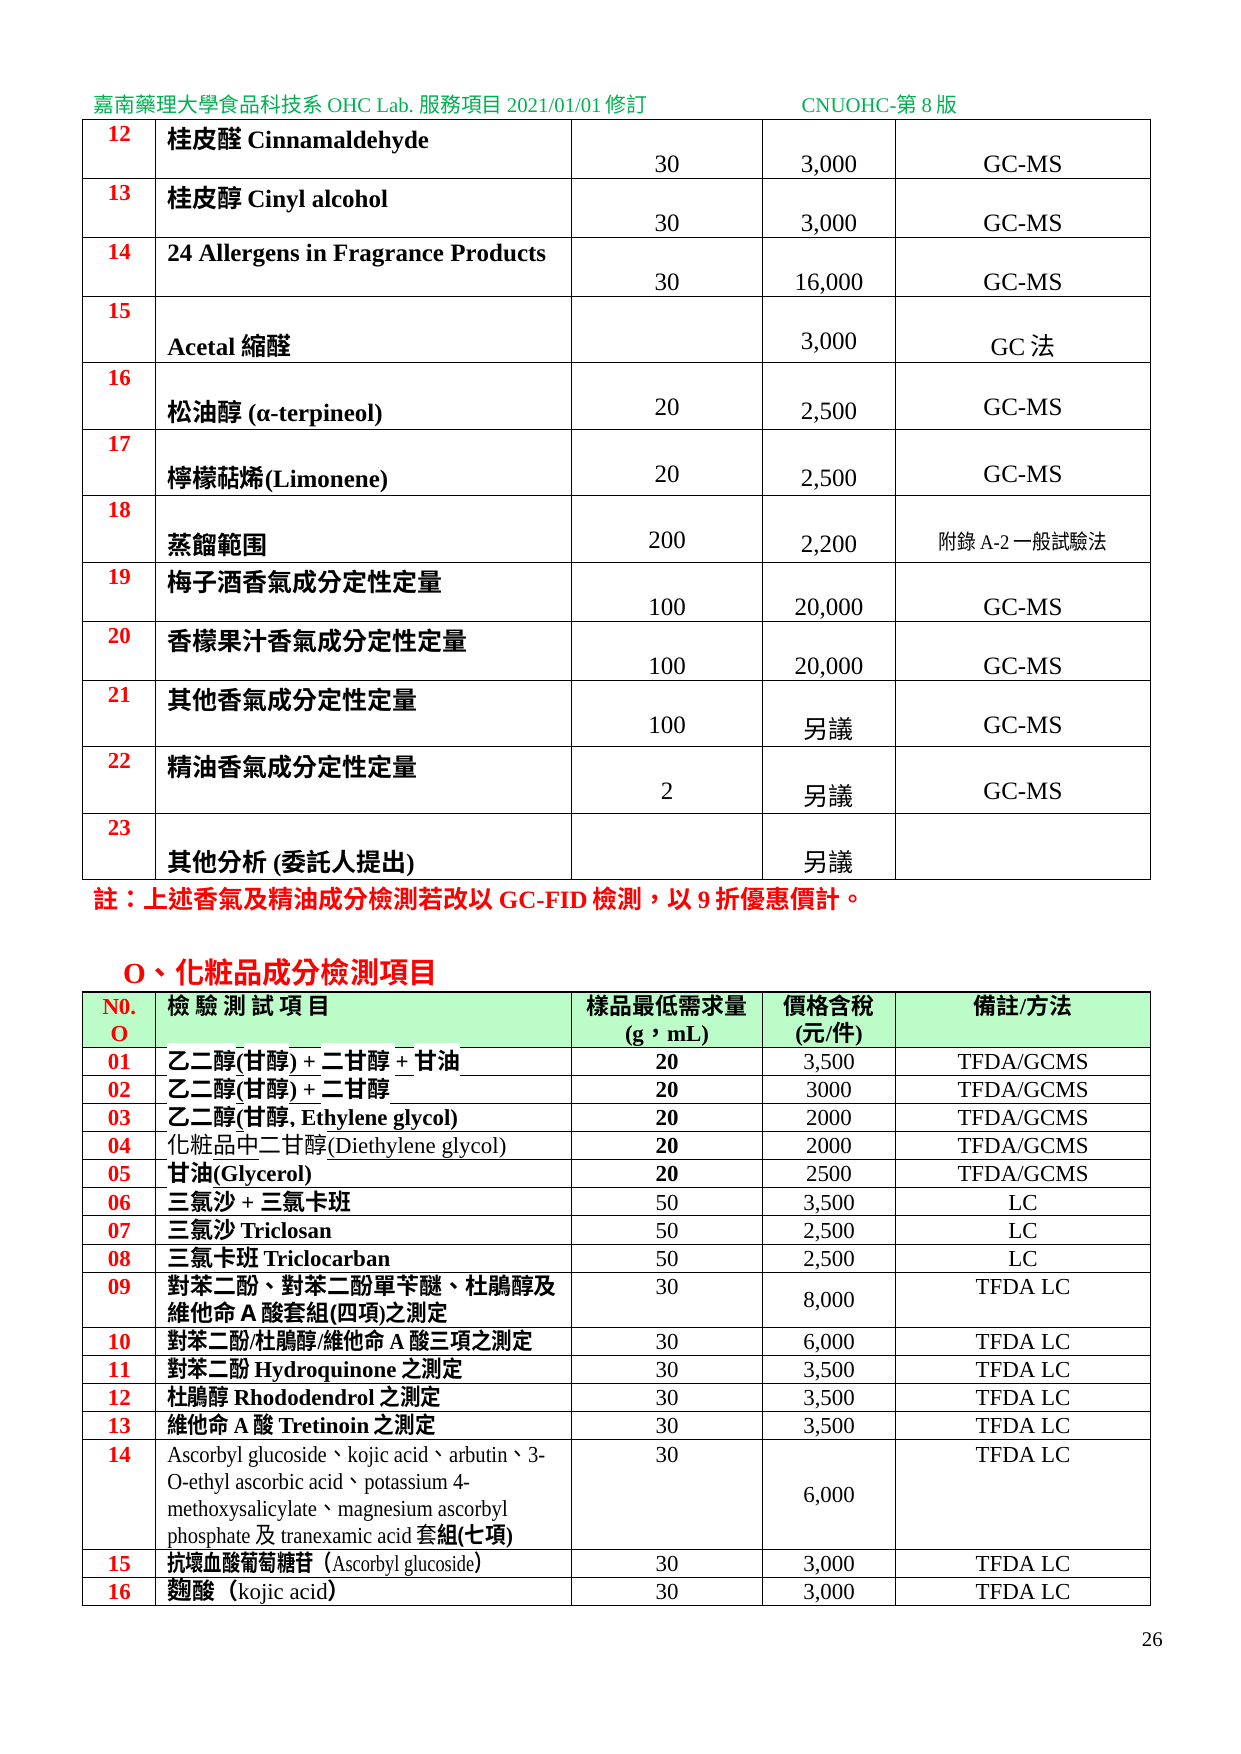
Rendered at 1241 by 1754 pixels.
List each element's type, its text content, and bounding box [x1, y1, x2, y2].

table_cell GC-MS [896, 681, 1150, 746]
table_cell 6,000 [763, 1328, 895, 1355]
table_cell 16,000 [763, 238, 895, 296]
table_cell 乙二醇(甘醇) + 二甘醇 + 甘油 [156, 1048, 571, 1075]
table_cell 桂皮醛Cinnamaldehyde [156, 120, 571, 178]
table_cell 3,500 [763, 1356, 895, 1383]
table_cell 20 [83, 622, 155, 679]
table_cell 03 [83, 1104, 155, 1131]
table_cell 3,000 [763, 179, 895, 237]
table_cell 20 [572, 430, 762, 495]
table_cell 15 [83, 1550, 155, 1577]
table_cell 14 [83, 238, 155, 296]
table_header 樣品最低需求量(g，mL) [572, 993, 762, 1047]
table_cell 09 [83, 1273, 155, 1327]
table_cell TFDA LC [896, 1273, 1150, 1327]
table_cell TFDA/GCMS [896, 1160, 1150, 1187]
table_cell 甘油(Glycerol) [156, 1160, 571, 1187]
table_cell 梅子酒香氣成分定性定量 [156, 563, 571, 621]
table_cell 另議 [763, 747, 895, 812]
table_cell 乙二醇(甘醇, Ethylene glycol) [156, 1104, 571, 1131]
table_cell GC法 [896, 297, 1150, 362]
table_cell 16 [83, 1578, 155, 1605]
table_cell [572, 814, 762, 879]
table_cell 16 [83, 363, 155, 429]
table_cell 3,000 [763, 1550, 895, 1577]
table_cell 2,500 [763, 1245, 895, 1272]
table_cell 30 [572, 179, 762, 237]
table_cell TFDA/GCMS [896, 1104, 1150, 1131]
table_cell 14 [83, 1440, 155, 1549]
table_cell 松油醇 (α-terpineol) [156, 363, 571, 429]
table_cell 30 [572, 1550, 762, 1577]
table_cell 23 [83, 814, 155, 879]
table_cell GC-MS [896, 622, 1150, 679]
table_cell 10 [83, 1328, 155, 1355]
table_cell 對苯二酚/杜鵑醇/維他命A酸三項之測定 [156, 1328, 571, 1355]
table_cell 20,000 [763, 622, 895, 679]
table_cell 其他香氣成分定性定量 [156, 681, 571, 746]
table_cell 01 [83, 1048, 155, 1075]
table_cell 04 [83, 1132, 155, 1159]
table_cell 12 [83, 1384, 155, 1411]
table_cell 24 Allergens in Fragrance Products [156, 238, 571, 296]
table_cell 2,200 [763, 496, 895, 562]
table_cell 30 [572, 1356, 762, 1383]
table_cell 20 [572, 1048, 762, 1075]
table_cell 三氯卡班Triclocarban [156, 1245, 571, 1272]
table_cell GC-MS [896, 238, 1150, 296]
table_cell 2000 [763, 1104, 895, 1131]
table_cell 50 [572, 1188, 762, 1215]
table_cell 08 [83, 1245, 155, 1272]
table_cell 抗壞血酸葡萄糖苷（Ascorbyl glucoside） [156, 1550, 571, 1577]
table_cell 2,500 [763, 363, 895, 429]
table_cell 05 [83, 1160, 155, 1187]
table_cell 香檬果汁香氣成分定性定量 [156, 622, 571, 679]
table_header 檢 驗 測 試 項 目 [156, 993, 571, 1047]
table_cell 22 [83, 747, 155, 812]
table_cell GC-MS [896, 179, 1150, 237]
table_cell Ascorbyl glucoside、kojic acid、arbutin、3-O-ethyl ascorbic acid、potassium 4-methoxysalicylate、magnesium ascorbyl phosphate及tranexamic acid套組(七項) [156, 1440, 571, 1549]
table_cell 02 [83, 1076, 155, 1103]
table_cell 維他命A酸Tretinoin之測定 [156, 1412, 571, 1439]
table_cell 30 [572, 1328, 762, 1355]
table_cell LC [896, 1245, 1150, 1272]
table_cell 20 [572, 1160, 762, 1187]
table_cell 30 [572, 1384, 762, 1411]
table_cell 6,000 [763, 1440, 895, 1549]
table_cell 另議 [763, 681, 895, 746]
table_cell TFDA LC [896, 1328, 1150, 1355]
table_cell 三氯沙 + 三氯卡班 [156, 1188, 571, 1215]
table_cell 蒸餾範围 [156, 496, 571, 562]
table_header 價格含稅 (元/件) [763, 993, 895, 1047]
table_cell 20 [572, 363, 762, 429]
table_cell 20 [572, 1132, 762, 1159]
table_cell TFDA LC [896, 1356, 1150, 1383]
table_cell 21 [83, 681, 155, 746]
table_cell 30 [572, 1578, 762, 1605]
table_cell 07 [83, 1216, 155, 1243]
table_cell 13 [83, 179, 155, 237]
table_cell 3,500 [763, 1048, 895, 1075]
table_cell 100 [572, 681, 762, 746]
table_cell 3,500 [763, 1412, 895, 1439]
table_cell 11 [83, 1356, 155, 1383]
table_cell 麴酸（kojic acid） [156, 1578, 571, 1605]
table_cell TFDA/GCMS [896, 1132, 1150, 1159]
table_cell 30 [572, 1440, 762, 1549]
table_cell LC [896, 1188, 1150, 1215]
table_cell 乙二醇(甘醇) + 二甘醇 [156, 1076, 571, 1103]
table_cell 30 [572, 1412, 762, 1439]
table_cell 100 [572, 622, 762, 679]
table_cell 8,000 [763, 1273, 895, 1327]
table_cell 2000 [763, 1132, 895, 1159]
table_cell 3,500 [763, 1188, 895, 1215]
table_cell GC-MS [896, 430, 1150, 495]
table_cell 2 [572, 747, 762, 812]
table_cell 精油香氣成分定性定量 [156, 747, 571, 812]
table_cell 18 [83, 496, 155, 562]
table_cell TFDA/GCMS [896, 1076, 1150, 1103]
table_cell [896, 814, 1150, 879]
text 註：上述香氣及精油成分檢測若改以GC-FID檢測，以9折優惠價計。 [94, 880, 1162, 916]
table_cell 30 [572, 1273, 762, 1327]
table_cell Acetal 縮醛 [156, 297, 571, 362]
table_cell 30 [572, 120, 762, 178]
table_cell 13 [83, 1412, 155, 1439]
table_cell 2,500 [763, 430, 895, 495]
text O、化粧品成分檢測項目 [94, 950, 1162, 991]
table_cell GC-MS [896, 120, 1150, 178]
table_cell 100 [572, 563, 762, 621]
table_header N0. O [83, 993, 155, 1047]
table_cell GC-MS [896, 363, 1150, 429]
table_cell 17 [83, 430, 155, 495]
table_cell TFDA LC [896, 1384, 1150, 1411]
table_cell 3,000 [763, 1578, 895, 1605]
table_cell 20 [572, 1104, 762, 1131]
table_cell 06 [83, 1188, 155, 1215]
table_cell 對苯二酚Hydroquinone之測定 [156, 1356, 571, 1383]
table_cell 3,000 [763, 297, 895, 362]
table_cell LC [896, 1216, 1150, 1243]
table_cell 30 [572, 238, 762, 296]
table_cell TFDA LC [896, 1578, 1150, 1605]
table_cell 對苯二酚、對苯二酚單苄醚、杜鵑醇及維他命A酸套組(四項)之測定 [156, 1273, 571, 1327]
table_cell 杜鵑醇Rhododendrol之測定 [156, 1384, 571, 1411]
table_cell 3000 [763, 1076, 895, 1103]
table_cell GC-MS [896, 563, 1150, 621]
table_cell 2500 [763, 1160, 895, 1187]
table_cell 12 [83, 120, 155, 178]
table_cell 20,000 [763, 563, 895, 621]
table_cell TFDA LC [896, 1550, 1150, 1577]
table_cell 3,500 [763, 1384, 895, 1411]
table_cell 3,000 [763, 120, 895, 178]
table_cell 19 [83, 563, 155, 621]
table_cell 另議 [763, 814, 895, 879]
table_cell 15 [83, 297, 155, 362]
table_cell 200 [572, 496, 762, 562]
table_cell 20 [572, 1076, 762, 1103]
table_cell 檸檬萜烯(Limonene) [156, 430, 571, 495]
table_cell 桂皮醇Cinyl alcohol [156, 179, 571, 237]
table_cell 化粧品中二甘醇(Diethylene glycol) [156, 1132, 571, 1159]
table_cell 三氯沙Triclosan [156, 1216, 571, 1243]
table_cell 50 [572, 1245, 762, 1272]
table_cell GC-MS [896, 747, 1150, 812]
table_cell [572, 297, 762, 362]
table_cell 其他分析 (委託人提出) [156, 814, 571, 879]
table_cell TFDA/GCMS [896, 1048, 1150, 1075]
table_cell 2,500 [763, 1216, 895, 1243]
table_cell TFDA LC [896, 1440, 1150, 1549]
table_cell TFDA LC [896, 1412, 1150, 1439]
table_cell 50 [572, 1216, 762, 1243]
table_cell 附錄A-2一般試驗法 [896, 496, 1150, 562]
table_header 備註/方法 [896, 993, 1150, 1047]
